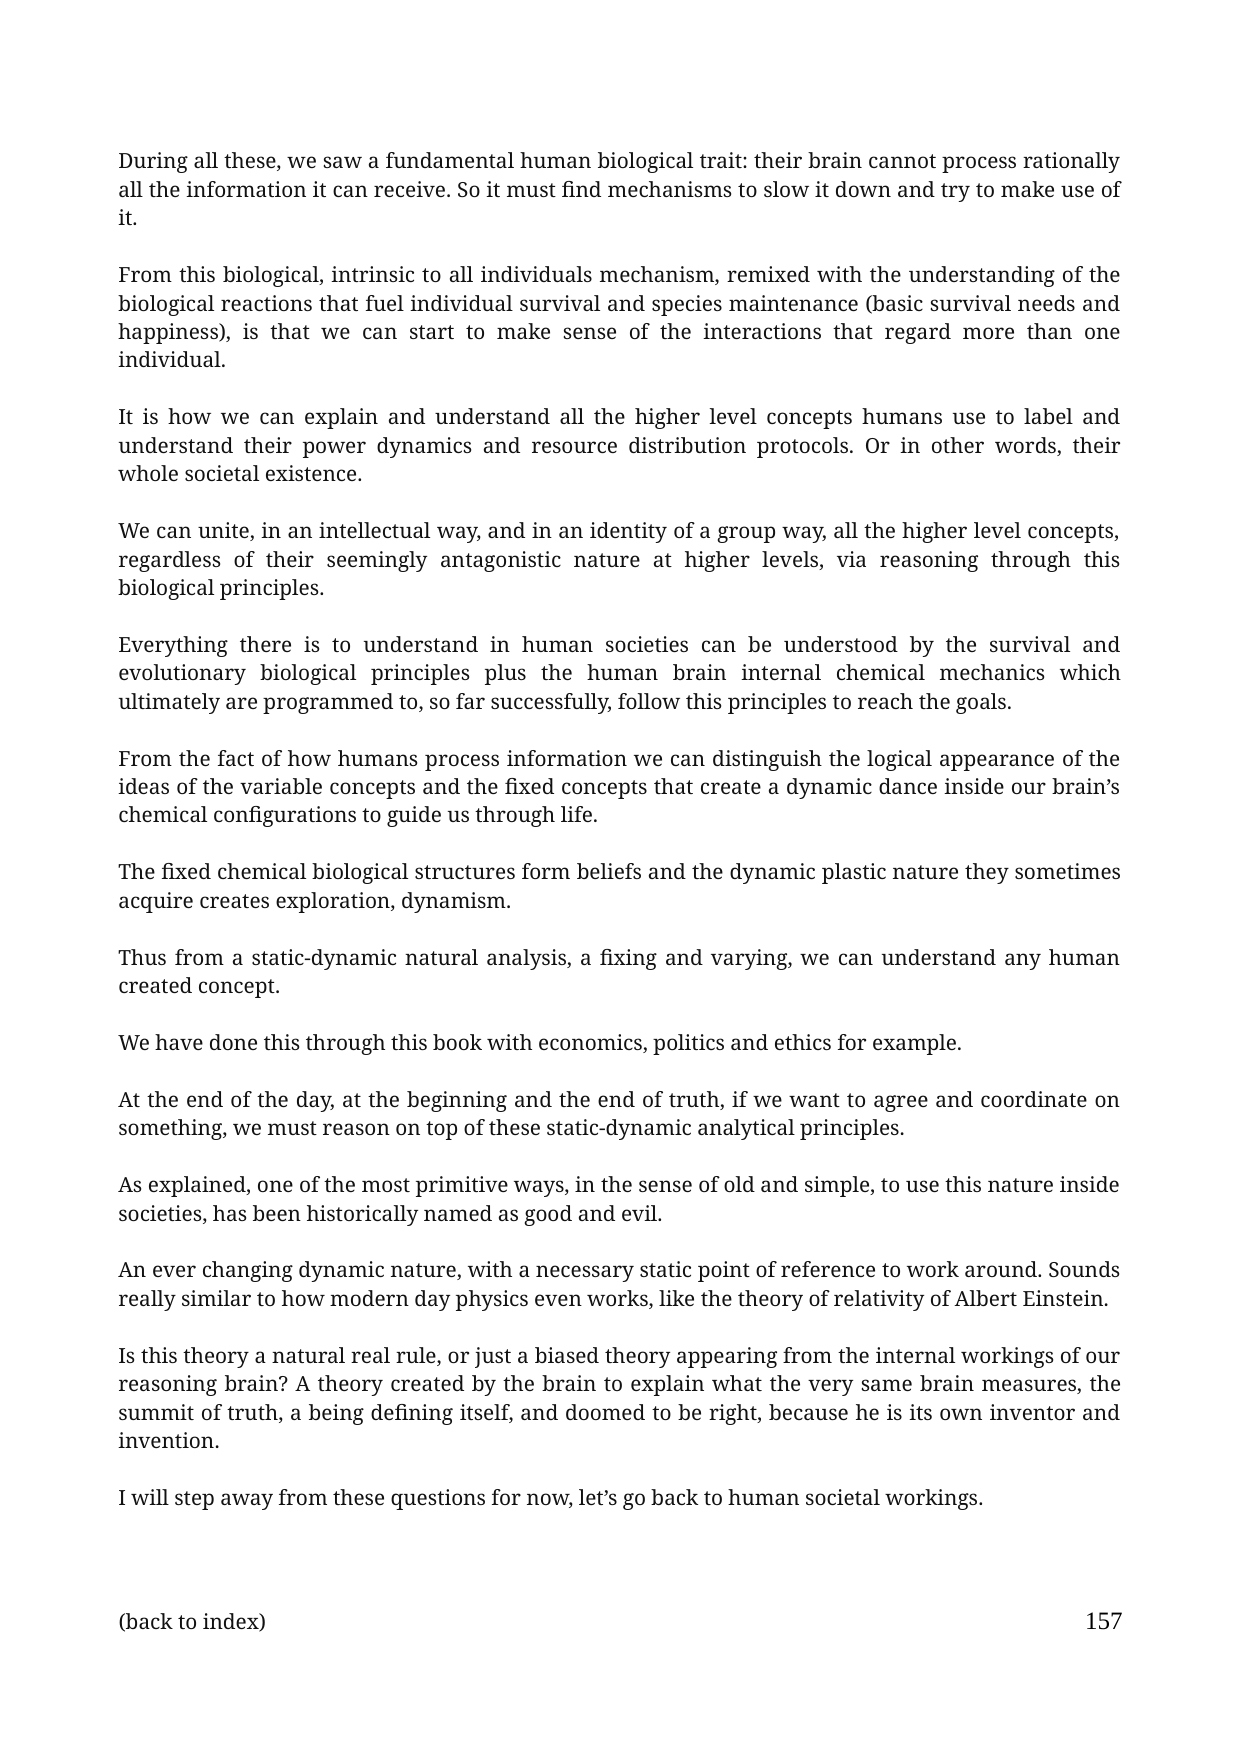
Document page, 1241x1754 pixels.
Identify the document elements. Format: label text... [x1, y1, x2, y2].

text We can unite, in an intellectual way, and in an identity of a group way, all the higher level concepts, regardless of their seemingly antagonistic nature at higher levels, via reasoning through this biological principles. [118, 516, 1122, 602]
text The fixed chemical biological structures form beliefs and the dynamic plastic nature they sometimes acquire creates exploration, dynamism. [118, 857, 1122, 914]
text At the end of the day, at the beginning and the end of truth, if we want to agree and coordinate on something, we must reason on top of these static-dynamic analytical principles. [118, 1085, 1122, 1142]
text I will step away from these questions for now, let’s go back to human societal workings. [118, 1483, 1122, 1512]
text An ever changing dynamic nature, with a necessary static point of reference to work around. Sounds really similar to how modern day physics even works, like the theory of relativity of Albert Einstein. [118, 1256, 1122, 1312]
text As explained, one of the most primitive ways, in the sense of old and simple, to use this nature inside societies, has been historically named as good and evil. [118, 1170, 1122, 1227]
text We have done this through this book with economics, politics and ethics for example. [118, 1028, 1122, 1057]
text Thus from a static-dynamic natural analysis, a fixing and varying, we can understand any human created concept. [118, 943, 1122, 1000]
text It is how we can explain and understand all the higher level concepts humans use to label and understand their power dynamics and resource distribution protocols. Or in other words, their whole societal existence. [118, 402, 1122, 488]
text From this biological, intrinsic to all individuals mechanism, remixed with the understanding of the biological reactions that fuel individual survival and species maintenance (basic survival needs and happiness), is that we can start to make sense of the interactions that regard more than one individual. [118, 260, 1122, 374]
text Is this theory a natural real rule, or just a biased theory appearing from the internal workings of our reasoning brain? A theory created by the brain to explain what the very same brain measures, the summit of truth, a being defining itself, and doomed to be right, because he is its own inventor and invention. [118, 1341, 1122, 1455]
text From the fact of how humans process information we can distinguish the logical appearance of the ideas of the variable concepts and the fixed concepts that create a dynamic dance inside our brain’s chemical configurations to guide us through life. [118, 744, 1122, 829]
text During all these, we saw a fundamental human biological trait: their brain cannot process rationally all the information it can receive. So it must find mechanisms to slow it down and try to make use of it. [118, 147, 1122, 232]
text Everything there is to understand in human societies can be understood by the survival and evolutionary biological principles plus the human brain internal chemical mechanics which ultimately are programmed to, so far successfully, follow this principles to reach the goals. [118, 630, 1122, 715]
